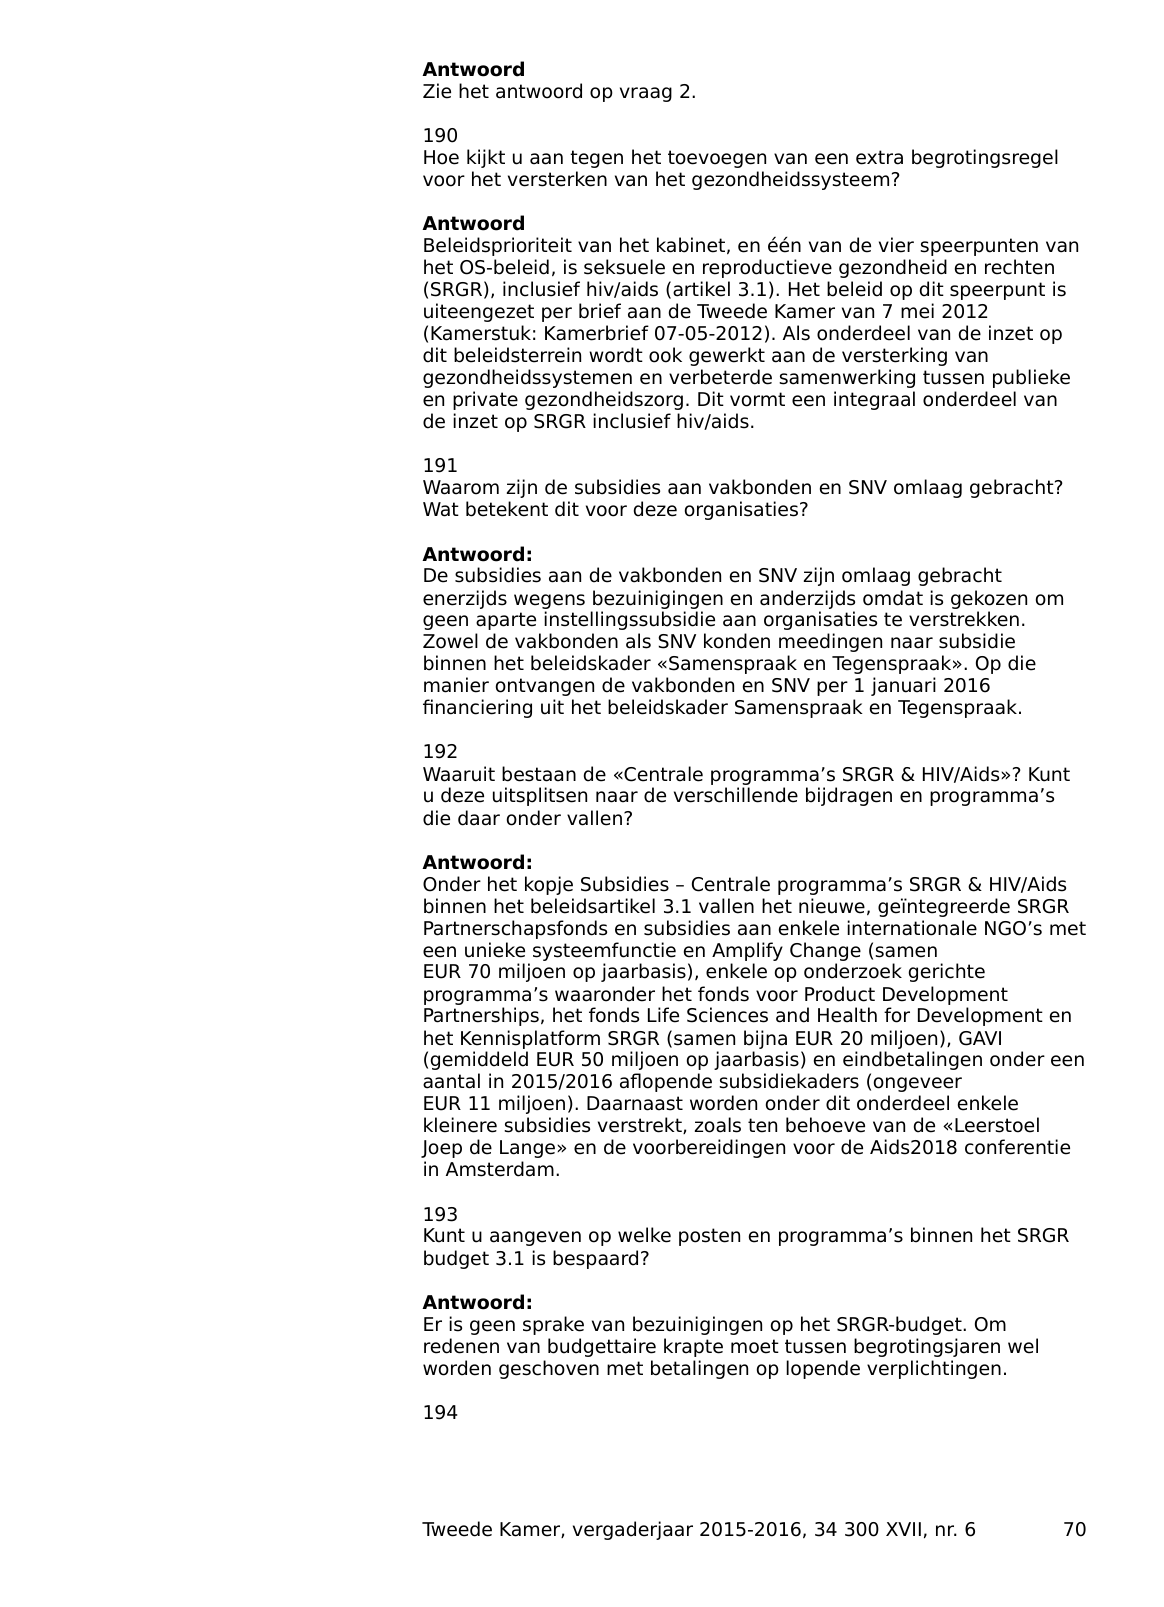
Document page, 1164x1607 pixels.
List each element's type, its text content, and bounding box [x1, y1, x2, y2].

text Waaruit bestaan de «Centrale programma’s SRGR & HIV/Aids»? Kunt u deze uitsplitsen naar de verschillende bijdragen en programma’s die daar onder vallen? [422, 763, 1087, 829]
text Antwoord: [422, 543, 1087, 565]
text 194 [422, 1402, 1087, 1424]
text Beleidsprioriteit van het kabinet, en één van de vier speerpunten van het OS-beleid, is seksuele en reproductieve gezondheid en rechten (SRGR), inclusief hiv/aids (artikel 3.1). Het beleid op dit speerpunt is uiteengezet per brief aan de Tweede Kamer van 7 mei 2012 (Kamerstuk: Kamerbrief 07-05-2012). Als onderdeel van de inzet op dit beleidsterrein wordt ook gewerkt aan de versterking van gezondheidssystemen en verbeterde samenwerking tussen publieke en private gezondheidszorg. Dit vormt een integraal onderdeel van de inzet op SRGR inclusief hiv/aids. [422, 235, 1087, 433]
text Antwoord: [422, 1292, 1087, 1313]
text Onder het kopje Subsidies – Centrale programma’s SRGR & HIV/Aids binnen het beleidsartikel 3.1 vallen het nieuwe, geïntegreerde SRGR Partnerschapsfonds en subsidies aan enkele internationale NGO’s met een unieke systeemfunctie en Amplify Change (samen EUR 70 miljoen op jaarbasis), enkele op onderzoek gerichte programma’s waaronder het fonds voor Product Development Partnerships, het fonds Life Sciences and Health for Development en het Kennisplatform SRGR (samen bijna EUR 20 miljoen), GAVI (gemiddeld EUR 50 miljoen op jaarbasis) en eindbetalingen onder een aantal in 2015/2016 aflopende subsidiekaders (ongeveer EUR 11 miljoen). Daarnaast worden onder dit onderdeel enkele kleinere subsidies verstrekt, zoals ten behoeve van de «Leerstoel Joep de Lange» en de voorbereidingen voor de Aids2018 conferentie in Amsterdam. [422, 873, 1087, 1181]
text Antwoord [422, 59, 1087, 81]
text Waarom zijn de subsidies aan vakbonden en SNV omlaag gebracht? Wat betekent dit voor deze organisaties? [422, 477, 1087, 521]
text Antwoord [422, 213, 1087, 235]
text De subsidies aan de vakbonden en SNV zijn omlaag gebracht enerzijds wegens bezuinigingen en anderzijds omdat is gekozen om geen aparte instellingssubsidie aan organisaties te verstrekken. Zowel de vakbonden als SNV konden meedingen naar subsidie binnen het beleidskader «Samenspraak en Tegenspraak». Op die manier ontvangen de vakbonden en SNV per 1 januari 2016 financiering uit het beleidskader Samenspraak en Tegenspraak. [422, 565, 1087, 719]
text Er is geen sprake van bezuinigingen op het SRGR-budget. Om redenen van budgettaire krapte moet tussen begrotingsjaren wel worden geschoven met betalingen op lopende verplichtingen. [422, 1313, 1087, 1379]
text Zie het antwoord op vraag 2. [422, 81, 1087, 103]
text Kunt u aangeven op welke posten en programma’s binnen het SRGR budget 3.1 is bespaard? [422, 1225, 1087, 1269]
text 191 [422, 455, 1087, 477]
text 193 [422, 1203, 1087, 1225]
text Hoe kijkt u aan tegen het toevoegen van een extra begrotingsregel voor het versterken van het gezondheidssysteem? [422, 147, 1087, 191]
text 192 [422, 741, 1087, 763]
text 190 [422, 125, 1087, 147]
text Antwoord: [422, 852, 1087, 873]
